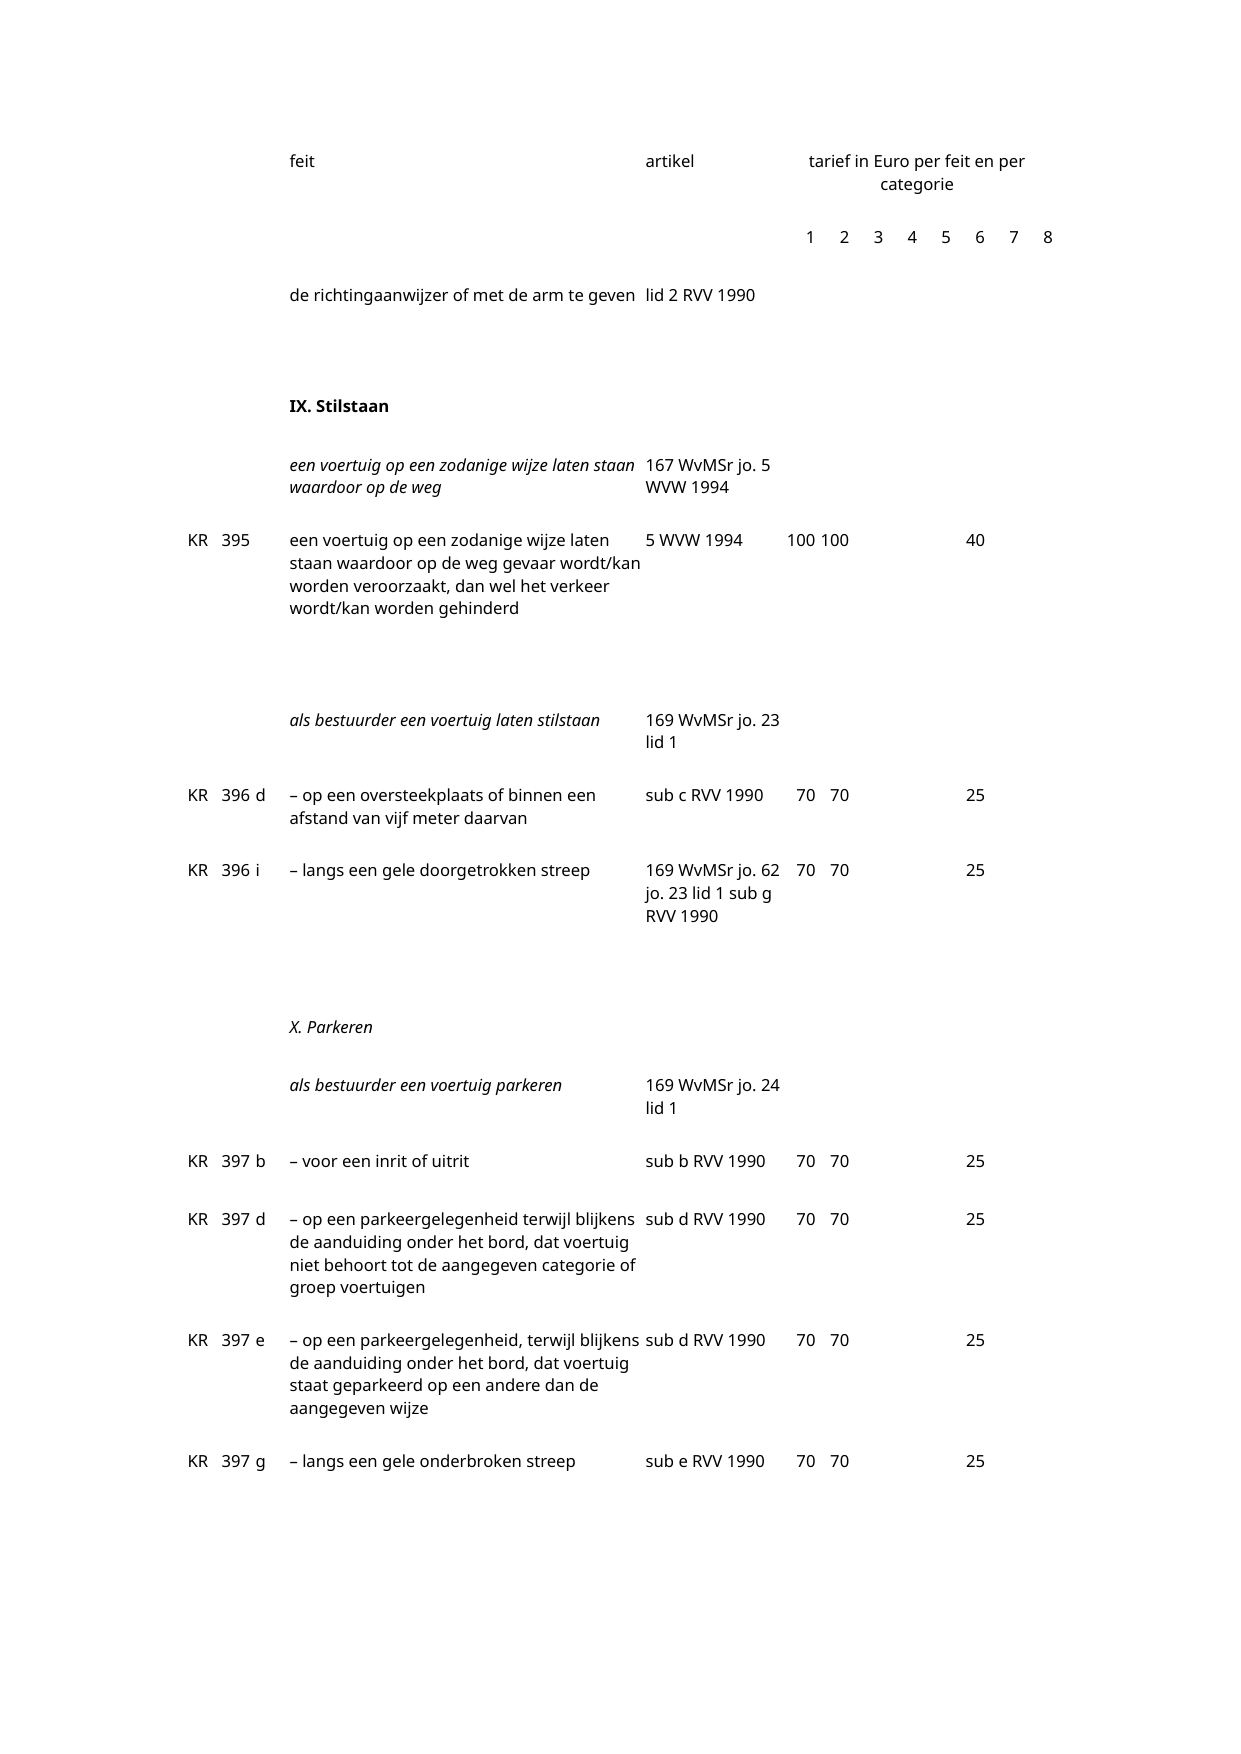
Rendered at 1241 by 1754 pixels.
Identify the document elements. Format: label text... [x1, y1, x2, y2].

table_cell [645, 1016, 781, 1074]
table_cell [849, 395, 883, 453]
table_cell [951, 284, 985, 337]
table_cell 70 [815, 1149, 849, 1208]
table_cell [645, 337, 781, 395]
table_cell KR [188, 859, 221, 957]
table_cell [917, 784, 951, 859]
table_cell – langs een gele doorgetrokken streep [289, 859, 645, 957]
table_cell [883, 1208, 917, 1329]
table_cell [883, 1016, 917, 1074]
table_cell sub d RVV 1990 [645, 1329, 781, 1449]
table_cell 70 [781, 1149, 815, 1208]
table_cell [883, 337, 917, 395]
table_cell 25 [951, 1208, 985, 1329]
table_cell [951, 454, 985, 529]
table_cell [188, 1074, 221, 1149]
table_cell [917, 395, 951, 453]
table_cell [917, 1329, 951, 1449]
table_cell [883, 395, 917, 453]
table_cell [951, 1074, 985, 1149]
table_cell 70 [815, 1329, 849, 1449]
table_cell [781, 1074, 815, 1149]
table_cell 25 [951, 1149, 985, 1208]
table_cell [781, 708, 815, 783]
table_cell 70 [781, 1329, 815, 1449]
table_cell [917, 1450, 951, 1508]
table_cell – op een parkeergelegenheid, terwijl blijkens de aanduiding onder het bord, dat voertuig staat geparkeerd op een andere dan de aangegeven wijze [289, 1329, 645, 1449]
table_cell [985, 1329, 1019, 1449]
table_cell [849, 1016, 883, 1074]
table_cell [985, 784, 1019, 859]
table_cell 396 [221, 784, 255, 859]
table_cell [849, 1074, 883, 1149]
table_cell [221, 1016, 255, 1074]
table_cell [883, 708, 917, 783]
table_cell [917, 454, 951, 529]
table_cell [985, 957, 1019, 1016]
table_cell als bestuurder een voertuig laten stilstaan [289, 708, 645, 783]
table_cell – op een parkeergelegenheid terwijl blijkens de aanduiding onder het bord, dat voertuig niet behoort tot de aangegeven categorie of groep voertuigen [289, 1208, 645, 1329]
table_cell 70 [815, 1450, 849, 1508]
table_cell 7 [985, 225, 1019, 284]
table_cell [985, 395, 1019, 453]
table_cell [985, 1074, 1019, 1149]
table_cell [917, 650, 951, 708]
table_cell [781, 284, 815, 337]
table_cell [985, 708, 1019, 783]
table_cell [951, 395, 985, 453]
table_header [188, 150, 221, 225]
table_cell g [255, 1450, 289, 1508]
table_cell de richtingaanwijzer of met de arm te geven [289, 284, 645, 337]
table_cell b [255, 1149, 289, 1208]
table_cell [985, 650, 1019, 708]
table_cell [883, 284, 917, 337]
table_cell [1019, 1149, 1053, 1208]
table_cell [1019, 1016, 1053, 1074]
table_cell [188, 957, 221, 1016]
table_cell IX. Stilstaan [289, 395, 645, 453]
table_header artikel [645, 150, 781, 225]
table_cell [188, 1016, 221, 1074]
table_cell [645, 225, 781, 284]
table_cell 396 [221, 859, 255, 957]
table_cell KR [188, 1149, 221, 1208]
table_cell 70 [781, 1208, 815, 1329]
table_cell 70 [781, 859, 815, 957]
table_cell – voor een inrit of uitrit [289, 1149, 645, 1208]
table_cell [1019, 1208, 1053, 1329]
table_cell [815, 1074, 849, 1149]
table_cell [985, 284, 1019, 337]
table_cell [815, 957, 849, 1016]
table_cell [781, 1016, 815, 1074]
table_cell 169 WvMSr jo. 23 lid 1 [645, 708, 781, 783]
table_cell sub b RVV 1990 [645, 1149, 781, 1208]
table_cell [985, 859, 1019, 957]
table_cell [255, 284, 289, 337]
table_cell [917, 1208, 951, 1329]
table_cell een voertuig op een zodanige wijze laten staan waardoor op de weg gevaar wordt/kan worden veroorzaakt, dan wel het verkeer wordt/kan worden gehinderd [289, 529, 645, 650]
table_cell [255, 225, 289, 284]
table_cell [645, 650, 781, 708]
table_cell [917, 859, 951, 957]
table_cell 25 [951, 784, 985, 859]
table_cell [883, 1329, 917, 1449]
table_cell [985, 337, 1019, 395]
table_cell [883, 784, 917, 859]
table_cell [255, 1074, 289, 1149]
table_cell d [255, 784, 289, 859]
table_cell [289, 225, 645, 284]
table_cell [1019, 650, 1053, 708]
table_cell [985, 1450, 1019, 1508]
table_cell [1019, 529, 1053, 650]
table_cell [188, 708, 221, 783]
table_cell KR [188, 784, 221, 859]
table_cell KR [188, 1329, 221, 1449]
table_cell [815, 1016, 849, 1074]
table_cell [917, 1074, 951, 1149]
table_cell [815, 650, 849, 708]
table_cell 25 [951, 859, 985, 957]
table_cell [1019, 395, 1053, 453]
table_cell [781, 957, 815, 1016]
table_cell [917, 529, 951, 650]
table_cell [255, 529, 289, 650]
table_cell [815, 395, 849, 453]
table_cell i [255, 859, 289, 957]
table_header [255, 150, 289, 225]
table_cell [951, 337, 985, 395]
table_cell [1019, 957, 1053, 1016]
table_cell [645, 395, 781, 453]
table_cell [849, 1329, 883, 1449]
table_cell als bestuurder een voertuig parkeren [289, 1074, 645, 1149]
table_header [221, 150, 255, 225]
table_cell [1019, 1074, 1053, 1149]
table_cell 397 [221, 1329, 255, 1449]
table_cell [883, 1074, 917, 1149]
table_cell [883, 529, 917, 650]
table_cell [883, 859, 917, 957]
table_cell [221, 337, 255, 395]
table_cell [883, 957, 917, 1016]
table_cell 6 [951, 225, 985, 284]
table_cell 8 [1019, 225, 1053, 284]
table_cell 70 [815, 859, 849, 957]
table_cell [849, 454, 883, 529]
table_cell [883, 1450, 917, 1508]
table_cell KR [188, 1208, 221, 1329]
table_cell [951, 1016, 985, 1074]
table_cell [951, 650, 985, 708]
table_cell [221, 1074, 255, 1149]
table_cell [1019, 1450, 1053, 1508]
table_cell – op een oversteekplaats of binnen een afstand van vijf meter daarvan [289, 784, 645, 859]
table_cell [849, 708, 883, 783]
table_cell [917, 1149, 951, 1208]
table_cell [917, 337, 951, 395]
table_cell [985, 454, 1019, 529]
table_cell [188, 225, 221, 284]
table_cell 100 [815, 529, 849, 650]
table_cell [221, 225, 255, 284]
table_cell [289, 337, 645, 395]
table_cell [883, 650, 917, 708]
table_cell [221, 454, 255, 529]
table_cell [849, 957, 883, 1016]
table_cell sub e RVV 1990 [645, 1450, 781, 1508]
table_cell 70 [781, 1450, 815, 1508]
table_cell 40 [951, 529, 985, 650]
table_cell [255, 1016, 289, 1074]
table_cell 395 [221, 529, 255, 650]
table_cell 167 WvMSr jo. 5 WVW 1994 [645, 454, 781, 529]
table_cell [951, 708, 985, 783]
table_cell [849, 529, 883, 650]
table_cell [255, 957, 289, 1016]
table_cell [255, 337, 289, 395]
table_cell 2 [815, 225, 849, 284]
table_cell 70 [815, 1208, 849, 1329]
table_cell [221, 650, 255, 708]
table_cell X. Parkeren [289, 1016, 645, 1074]
table_cell [221, 395, 255, 453]
table_cell d [255, 1208, 289, 1329]
table_cell [188, 650, 221, 708]
table_cell sub d RVV 1990 [645, 1208, 781, 1329]
table_cell 25 [951, 1329, 985, 1449]
table_cell [255, 454, 289, 529]
table_cell [849, 337, 883, 395]
table_cell [883, 1149, 917, 1208]
table_cell [917, 1016, 951, 1074]
table_cell [188, 284, 221, 337]
table_cell [1019, 784, 1053, 859]
table_cell [849, 650, 883, 708]
table_cell lid 2 RVV 1990 [645, 284, 781, 337]
table_cell [289, 957, 645, 1016]
table_cell [849, 1450, 883, 1508]
table_cell e [255, 1329, 289, 1449]
table_cell [1019, 859, 1053, 957]
table_cell sub c RVV 1990 [645, 784, 781, 859]
table_cell [221, 284, 255, 337]
table_cell – langs een gele onderbroken streep [289, 1450, 645, 1508]
table_cell [645, 957, 781, 1016]
table_cell [849, 284, 883, 337]
table_cell [849, 1208, 883, 1329]
table_cell [917, 708, 951, 783]
table_cell 100 [781, 529, 815, 650]
table_cell 169 WvMSr jo. 62 jo. 23 lid 1 sub g RVV 1990 [645, 859, 781, 957]
table_cell [917, 284, 951, 337]
table_cell [985, 1149, 1019, 1208]
table_cell [289, 650, 645, 708]
table_cell 70 [815, 784, 849, 859]
table_cell 1 [781, 225, 815, 284]
table_cell [188, 454, 221, 529]
table_cell [1019, 284, 1053, 337]
table_cell KR [188, 1450, 221, 1508]
table_cell [781, 395, 815, 453]
table_cell [815, 284, 849, 337]
table_cell [221, 957, 255, 1016]
table_cell [985, 529, 1019, 650]
table_cell 4 [883, 225, 917, 284]
table_cell [985, 1016, 1019, 1074]
table_cell [815, 337, 849, 395]
table_cell 70 [781, 784, 815, 859]
table_cell [917, 957, 951, 1016]
table_cell [188, 337, 221, 395]
table_cell 397 [221, 1149, 255, 1208]
table_header tarief in Euro per feit en per categorie [781, 150, 1053, 225]
table_cell 397 [221, 1208, 255, 1329]
table_cell [255, 395, 289, 453]
table_cell KR [188, 529, 221, 650]
table_cell [849, 859, 883, 957]
table_cell [255, 650, 289, 708]
table_cell [985, 1208, 1019, 1329]
table_cell [1019, 337, 1053, 395]
table_cell 169 WvMSr jo. 24 lid 1 [645, 1074, 781, 1149]
table_cell 3 [849, 225, 883, 284]
table_cell [849, 1149, 883, 1208]
table_cell 25 [951, 1450, 985, 1508]
table_cell [815, 454, 849, 529]
table_header feit [289, 150, 645, 225]
table_cell [221, 708, 255, 783]
table_cell [883, 454, 917, 529]
table_cell [255, 708, 289, 783]
table_cell 5 [917, 225, 951, 284]
table_cell [1019, 1329, 1053, 1449]
table_cell [815, 708, 849, 783]
table_cell 5 WVW 1994 [645, 529, 781, 650]
table_cell [188, 395, 221, 453]
table_cell een voertuig op een zodanige wijze laten staan waardoor op de weg [289, 454, 645, 529]
table_cell [849, 784, 883, 859]
table_cell [1019, 708, 1053, 783]
table_cell [1019, 454, 1053, 529]
table_cell [781, 454, 815, 529]
table_cell [951, 957, 985, 1016]
table_cell [781, 337, 815, 395]
table_cell 397 [221, 1450, 255, 1508]
table_cell [781, 650, 815, 708]
